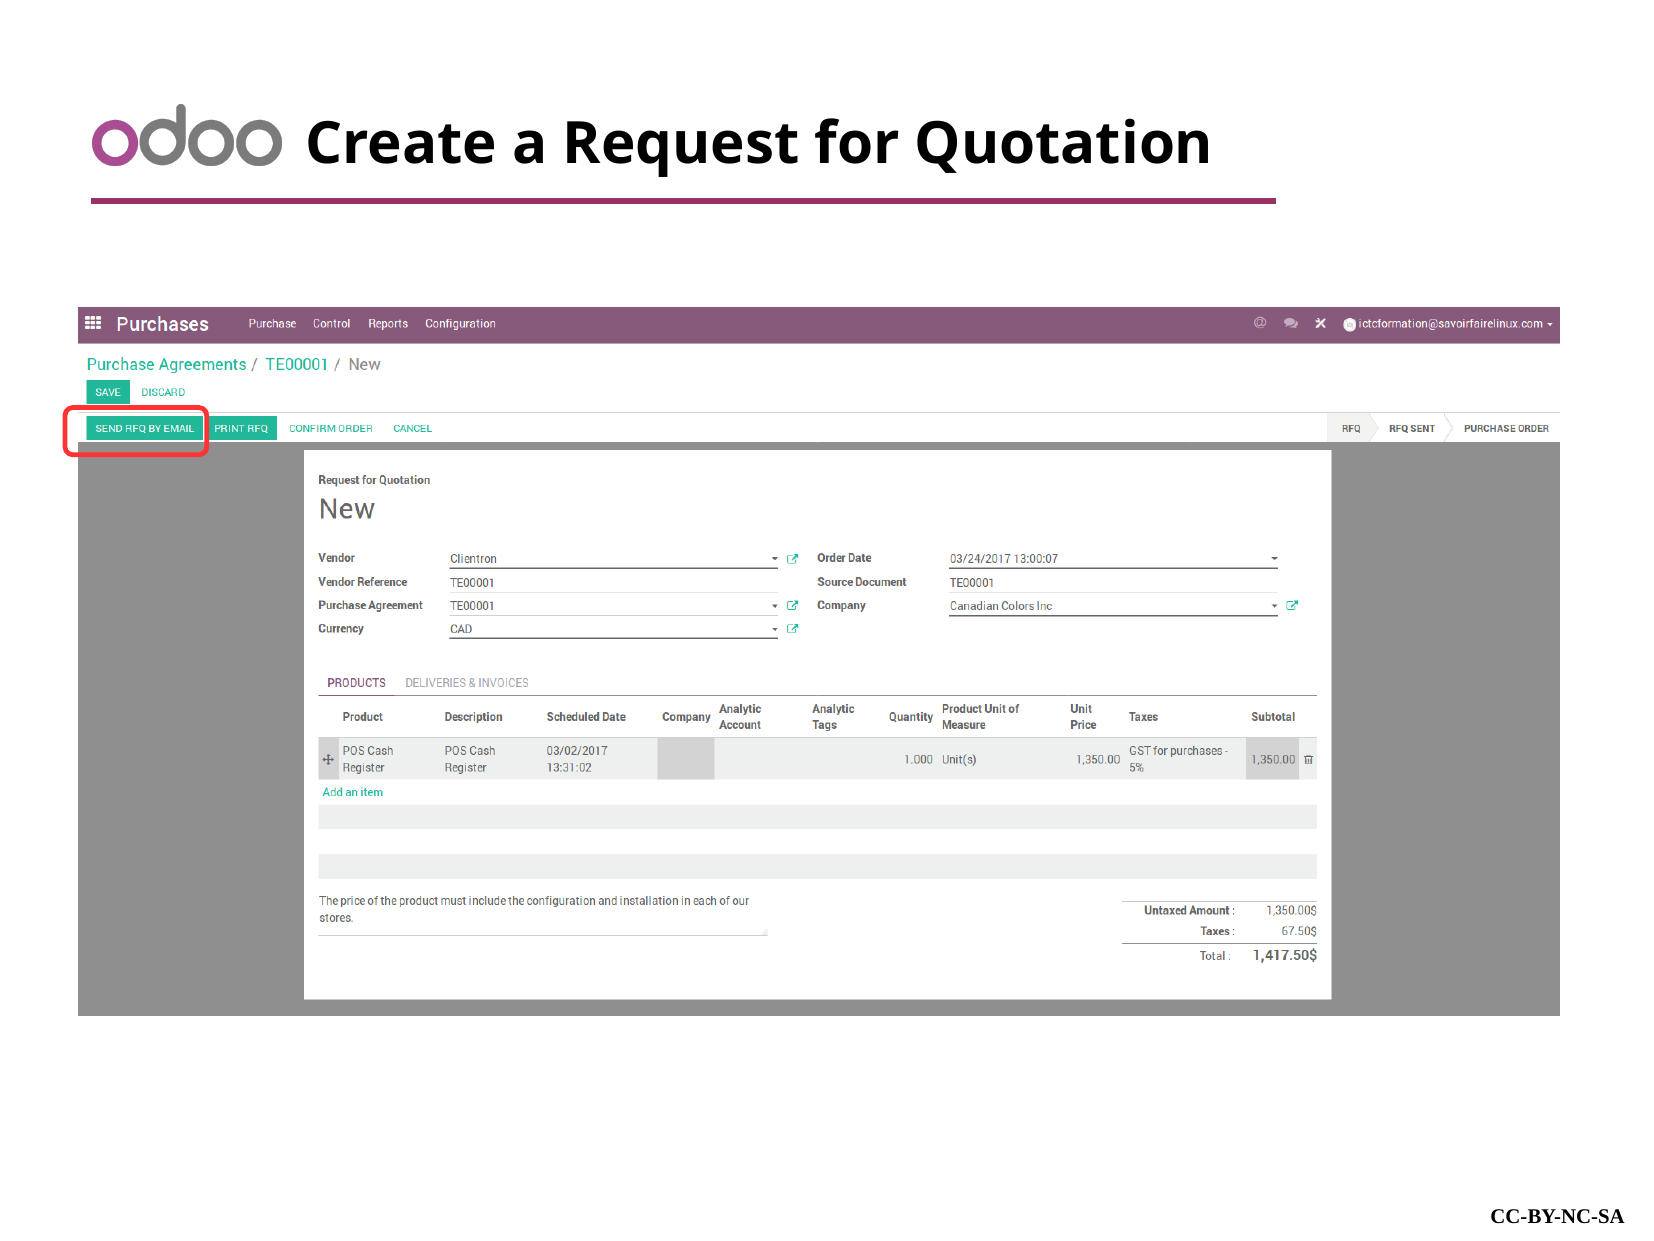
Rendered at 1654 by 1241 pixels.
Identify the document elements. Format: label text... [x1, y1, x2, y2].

picture [78, 307, 1560, 1016]
title Create a Request for Quotation [305, 37, 1568, 245]
text_box [64, 407, 207, 455]
picture [92, 104, 282, 166]
